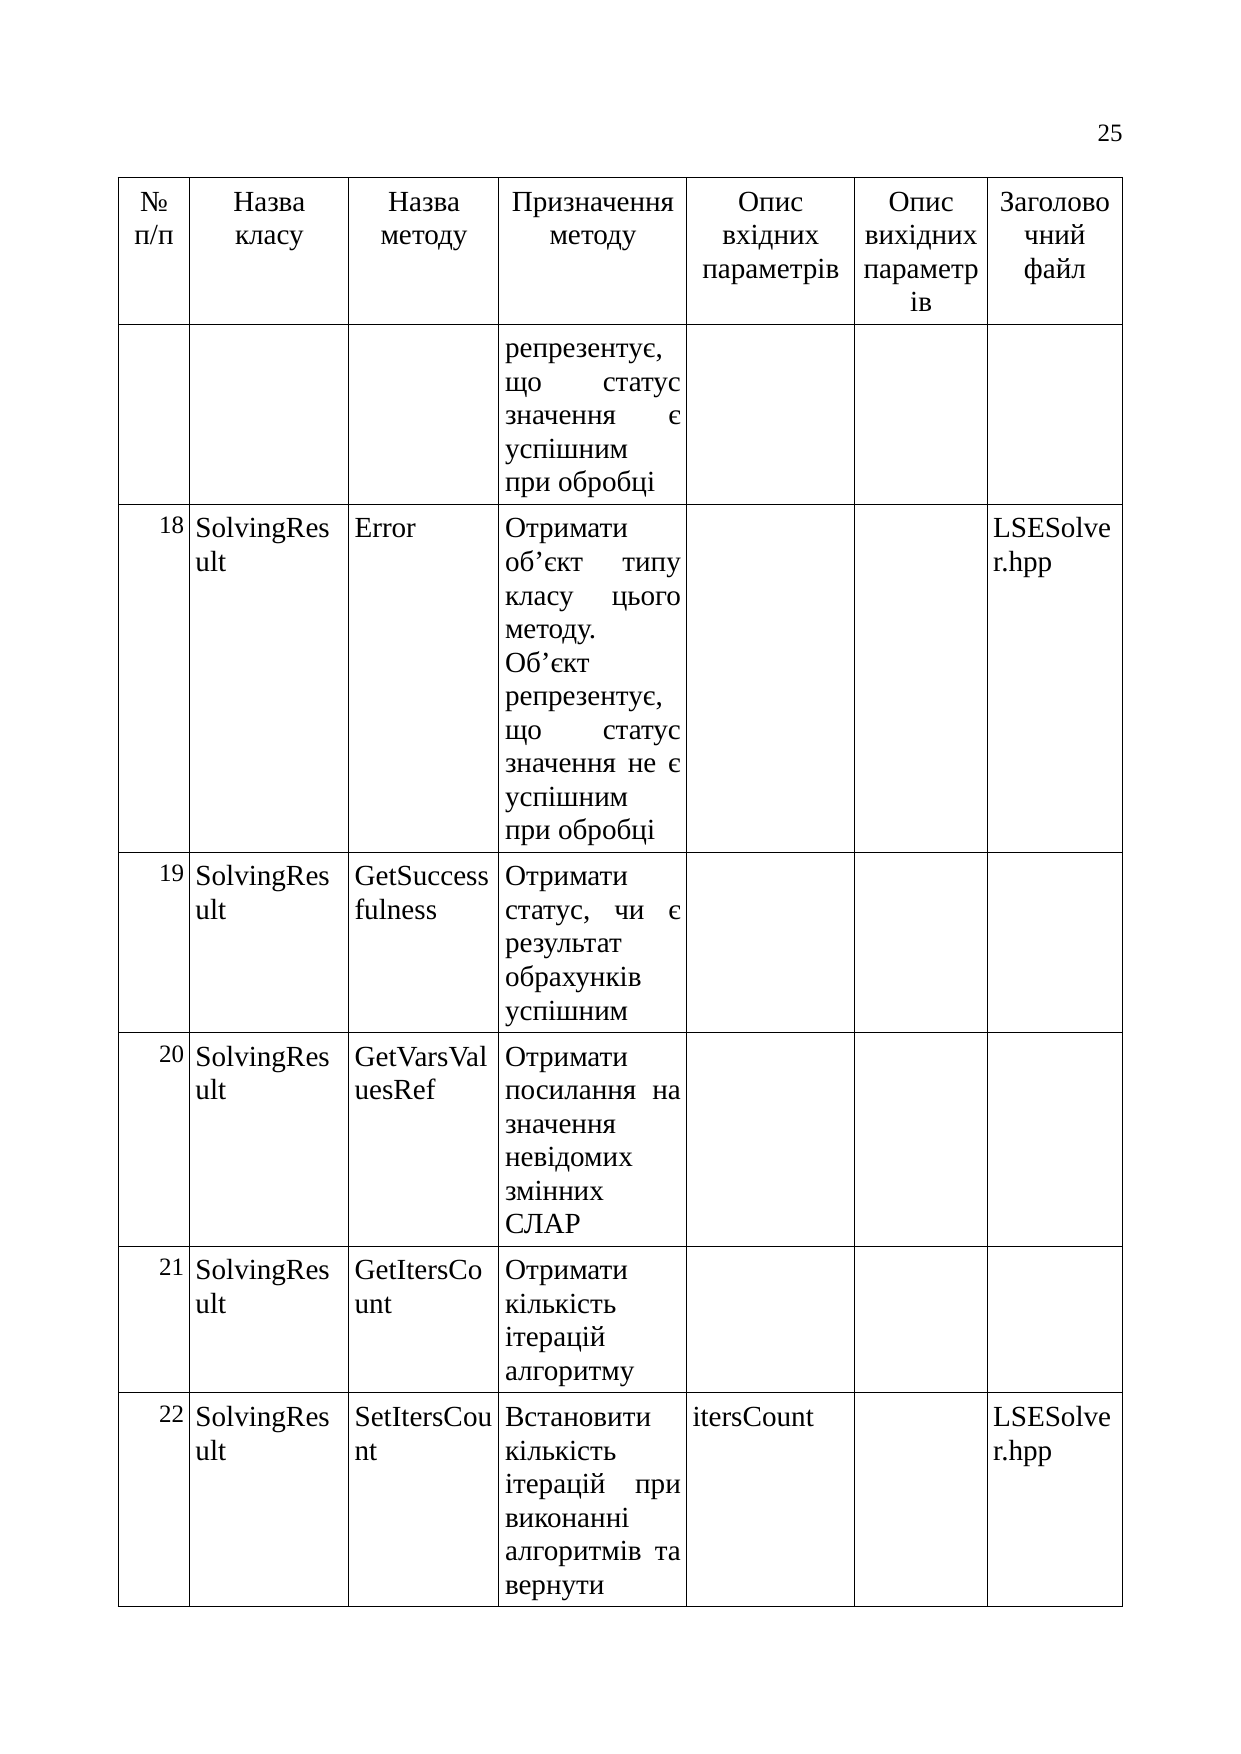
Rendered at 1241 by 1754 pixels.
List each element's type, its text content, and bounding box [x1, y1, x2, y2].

table_cell Встановити кількість ітерацій при виконанні алгоритмів та вернути [499, 1393, 686, 1606]
table_cell [855, 1033, 987, 1246]
table_cell SolvingResult [190, 1393, 348, 1606]
table_cell 19 [119, 853, 189, 1032]
table_cell [349, 325, 498, 504]
table_cell GetVarsValuesRef [349, 1033, 498, 1246]
table_cell Отримати посилання на значення невідомих змінних СЛАР [499, 1033, 686, 1246]
table_cell GetItersCount [349, 1247, 498, 1392]
table_cell [988, 853, 1122, 1032]
table_cell 20 [119, 1033, 189, 1246]
table_cell репрезентує, що статус значення є успішним при обробці [499, 325, 686, 504]
table_cell [687, 1247, 854, 1392]
table_cell [687, 325, 854, 504]
table_cell [988, 325, 1122, 504]
table_cell [855, 1393, 987, 1606]
table_header Назва методу [349, 178, 498, 323]
table_cell itersCount [687, 1393, 854, 1606]
table_cell SolvingResult [190, 1033, 348, 1246]
table_cell 18 [119, 505, 189, 852]
table_cell [988, 1033, 1122, 1246]
table_cell 22 [119, 1393, 189, 1606]
table_cell [687, 505, 854, 852]
table_cell LSESolver.hpp [988, 505, 1122, 852]
table_header № п/п [119, 178, 189, 323]
table_cell [687, 1033, 854, 1246]
table_header Опис вихідних параметрів [855, 178, 987, 323]
table_header Призначення методу [499, 178, 686, 323]
table_cell [855, 853, 987, 1032]
table_cell LSESolver.hpp [988, 1393, 1122, 1606]
table_cell [119, 325, 189, 504]
table_cell SolvingResult [190, 1247, 348, 1392]
table_cell [988, 1247, 1122, 1392]
table_cell Отримати об’єкт типу класу цього методу. Об’єкт репрезентує, що статус значення не є успішним при обробці [499, 505, 686, 852]
table_header Заголовочний файл [988, 178, 1122, 323]
table_cell [855, 1247, 987, 1392]
table_cell SetItersCount [349, 1393, 498, 1606]
table_cell GetSuccessfulness [349, 853, 498, 1032]
table_cell Отримати кількість ітерацій алгоритму [499, 1247, 686, 1392]
table_cell SolvingResult [190, 853, 348, 1032]
table_header Опис вхідних параметрів [687, 178, 854, 323]
table_cell [855, 505, 987, 852]
table_cell Error [349, 505, 498, 852]
table_cell SolvingResult [190, 505, 348, 852]
table_cell [190, 325, 348, 504]
table_cell [687, 853, 854, 1032]
table_header Назва класу [190, 178, 348, 323]
table_cell Отримати статус, чи є результат обрахунків успішним [499, 853, 686, 1032]
table_cell 21 [119, 1247, 189, 1392]
table_cell [855, 325, 987, 504]
